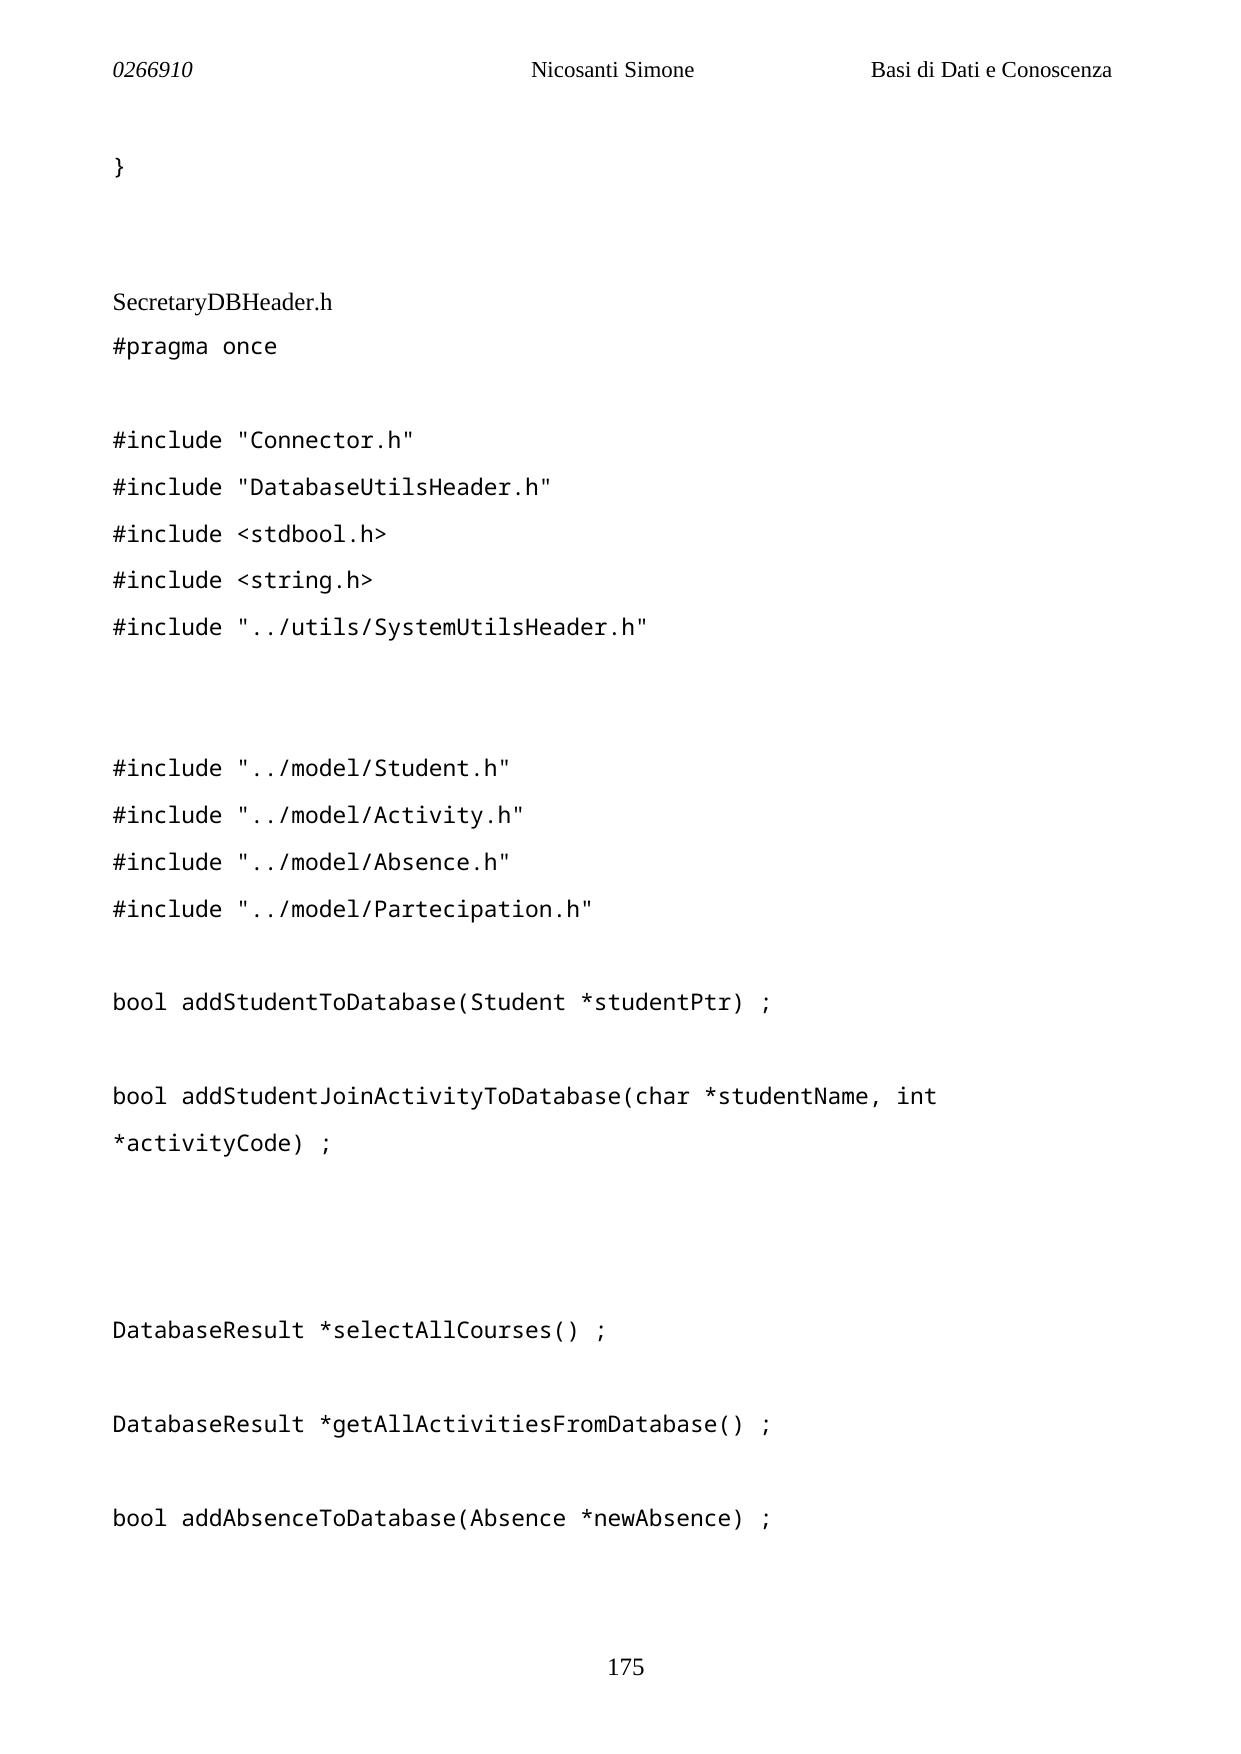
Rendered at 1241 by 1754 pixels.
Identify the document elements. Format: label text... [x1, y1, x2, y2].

text #include "../model/Partecipation.h" [112, 892, 1128, 924]
text bool addAbsenceToDatabase(Absence *newAbsence) ; [112, 1502, 1128, 1533]
text DatabaseResult *getAllActivitiesFromDatabase() ; [112, 1408, 1128, 1439]
text #include <string.h> [112, 564, 1128, 596]
text #pragma once [112, 330, 1128, 361]
text bool addStudentToDatabase(Student *studentPtr) ; [112, 986, 1128, 1017]
text #include "../model/Absence.h" [112, 846, 1128, 877]
text #include "../model/Student.h" [112, 752, 1128, 783]
text SecretaryDBHeader.h [112, 287, 1128, 316]
text #include "DatabaseUtilsHeader.h" [112, 471, 1128, 502]
text bool addStudentJoinActivityToDatabase(char *studentName, int *activityCode) ; [112, 1080, 1128, 1158]
text #include <stdbool.h> [112, 517, 1128, 549]
text #include "Connector.h" [112, 424, 1128, 455]
text #include "../utils/SystemUtilsHeader.h" [112, 611, 1128, 642]
text DatabaseResult *selectAllCourses() ; [112, 1314, 1128, 1346]
text #include "../model/Activity.h" [112, 799, 1128, 830]
text } [112, 150, 1128, 181]
